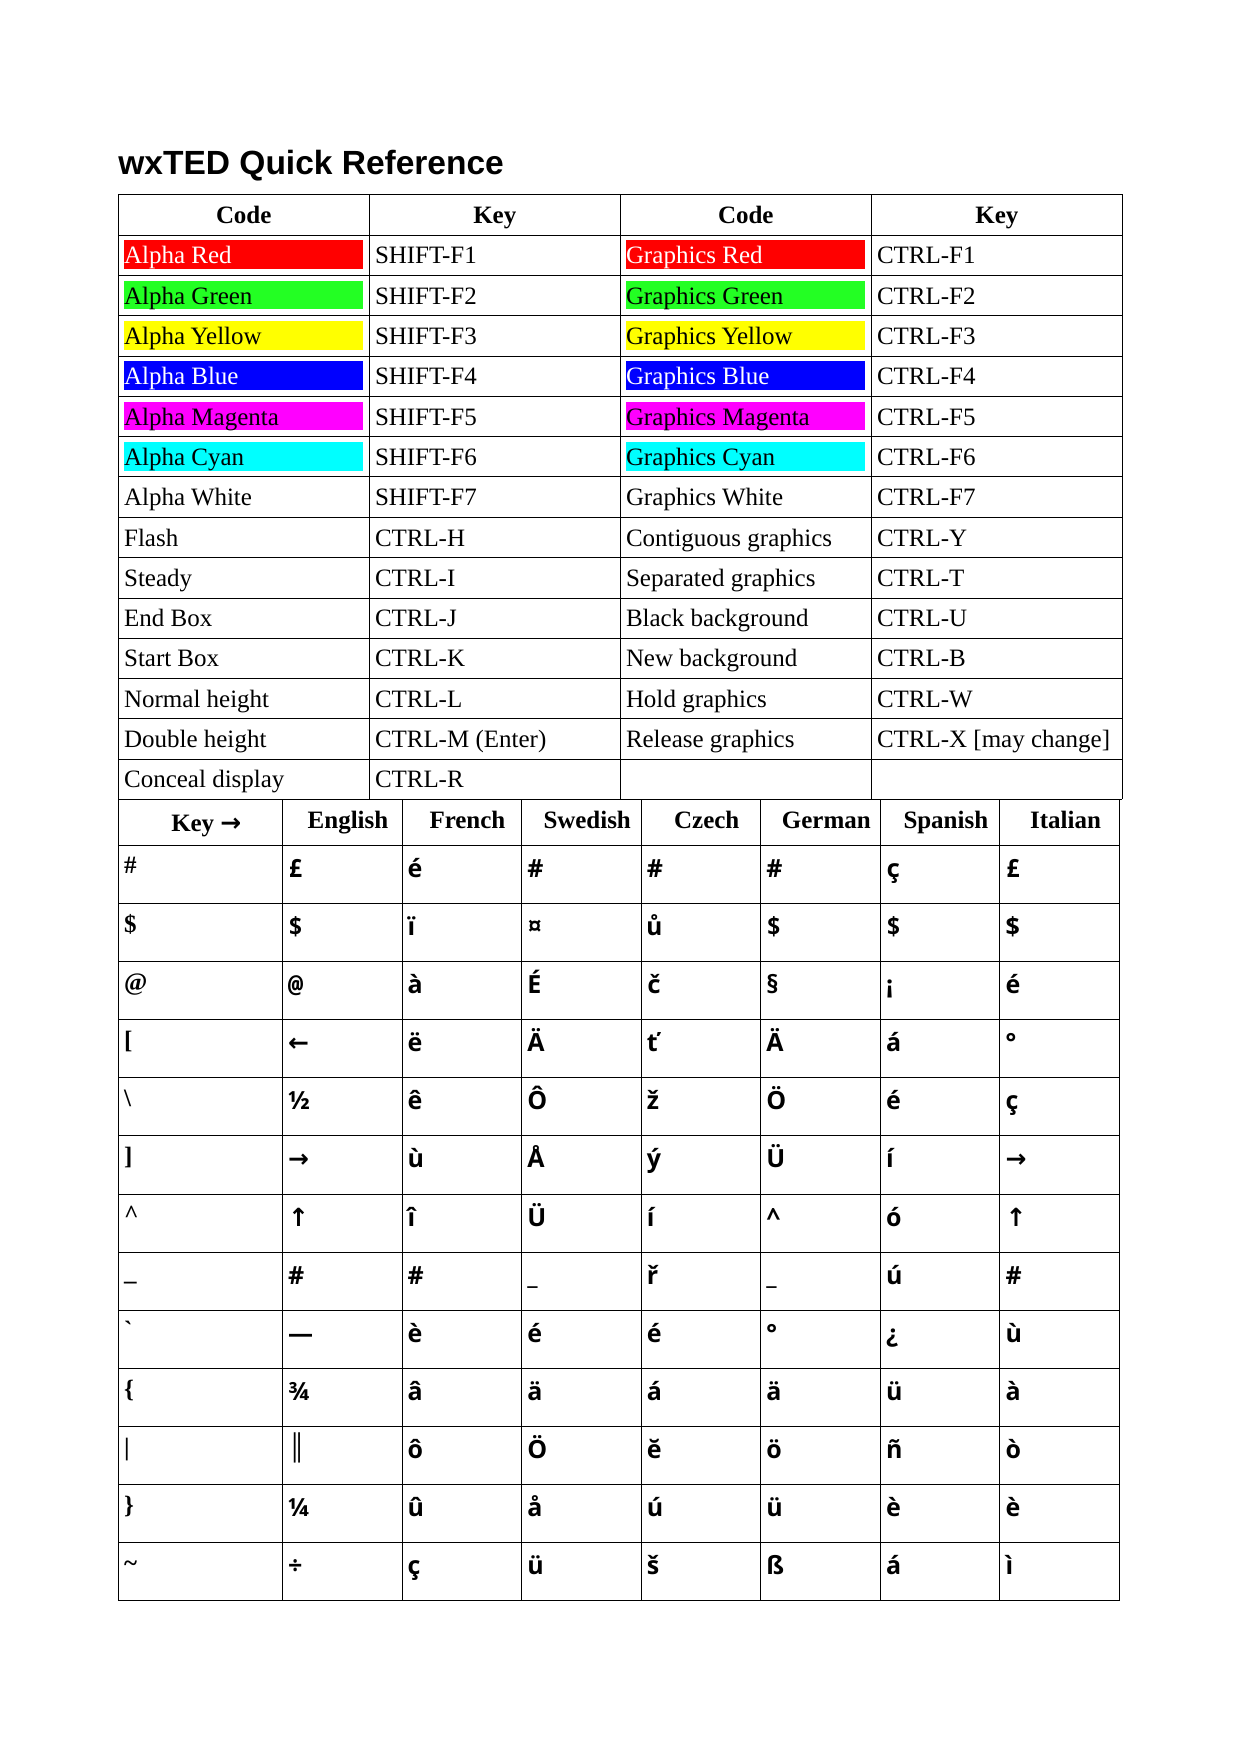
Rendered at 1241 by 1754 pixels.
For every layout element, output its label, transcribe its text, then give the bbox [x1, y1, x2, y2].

table_cell ^ [761, 1195, 880, 1252]
table_cell Hold graphics [621, 679, 871, 718]
table_cell ä [761, 1369, 880, 1426]
table_cell $ [119, 904, 282, 961]
table_cell CTRL-R [370, 760, 620, 799]
table_cell New background [621, 639, 871, 678]
table_cell Ä [761, 1020, 880, 1077]
table_cell û [403, 1485, 521, 1542]
table_cell ° [761, 1311, 880, 1368]
table_cell Normal height [119, 679, 369, 718]
table_cell ť [642, 1020, 760, 1077]
table_cell End Box [119, 599, 369, 638]
table_cell [872, 760, 1122, 799]
table_cell [621, 760, 871, 799]
table_cell Alpha Blue [119, 357, 369, 396]
table_cell á [881, 1543, 999, 1600]
table_cell Separated graphics [621, 558, 871, 597]
table_cell ú [642, 1485, 760, 1542]
table_cell ` [119, 1311, 282, 1368]
table_cell ← [283, 1020, 402, 1077]
table_cell CTRL-H [370, 518, 620, 557]
table_cell Graphics Blue [621, 357, 871, 396]
table_cell Release graphics [621, 719, 871, 759]
table_cell # [761, 846, 880, 903]
table_cell ¤ [522, 904, 641, 961]
table_cell ] [119, 1136, 282, 1193]
table_header Czech [642, 800, 760, 845]
table_cell ç [1000, 1078, 1119, 1135]
table_cell SHIFT-F1 [370, 236, 620, 275]
table_cell Double height [119, 719, 369, 759]
table_cell ↑ [1000, 1195, 1119, 1252]
table_cell í [642, 1195, 760, 1252]
table_cell ↑ [283, 1195, 402, 1252]
table_cell Ö [522, 1427, 641, 1484]
table_cell CTRL-F6 [872, 437, 1122, 476]
table_cell ë [403, 1020, 521, 1077]
table_cell { [119, 1369, 282, 1426]
table_header English [283, 800, 402, 845]
table_cell # [1000, 1253, 1119, 1310]
table_cell ý [642, 1136, 760, 1193]
table_cell ¿ [881, 1311, 999, 1368]
table_cell CTRL-Y [872, 518, 1122, 557]
table_cell ║ [283, 1427, 402, 1484]
table_cell SHIFT-F2 [370, 276, 620, 315]
table_cell § [761, 962, 880, 1019]
table_cell è [403, 1311, 521, 1368]
table_cell è [1000, 1485, 1119, 1542]
table_cell â [403, 1369, 521, 1426]
table_cell ç [881, 846, 999, 903]
table_cell ¡ [881, 962, 999, 1019]
table_cell CTRL-U [872, 599, 1122, 638]
table_cell í [881, 1136, 999, 1193]
table_cell £ [1000, 846, 1119, 903]
table_cell SHIFT-F5 [370, 397, 620, 436]
table_cell CTRL-L [370, 679, 620, 718]
table_cell [ [119, 1020, 282, 1077]
table_cell é [522, 1311, 641, 1368]
table_cell ü [761, 1485, 880, 1542]
table_cell \ [119, 1078, 282, 1135]
table_cell é [881, 1078, 999, 1135]
table_cell ÷ [283, 1543, 402, 1600]
table_cell Graphics Yellow [621, 316, 871, 356]
table_cell é [1000, 962, 1119, 1019]
table_cell Alpha Yellow [119, 316, 369, 356]
table_cell CTRL-B [872, 639, 1122, 678]
subtitle wxTED Quick Reference [118, 143, 1122, 182]
table_cell # [522, 846, 641, 903]
table_cell @ [119, 962, 282, 1019]
table_cell Alpha Cyan [119, 437, 369, 476]
table_cell CTRL-F4 [872, 357, 1122, 396]
table_cell ß [761, 1543, 880, 1600]
table_cell CTRL-F2 [872, 276, 1122, 315]
table_cell CTRL-K [370, 639, 620, 678]
table_cell CTRL-X [may change] [872, 719, 1122, 759]
table_cell ù [403, 1136, 521, 1193]
table_cell á [642, 1369, 760, 1426]
table_cell É [522, 962, 641, 1019]
table_header Key [370, 195, 620, 234]
table_cell å [522, 1485, 641, 1542]
table_cell Steady [119, 558, 369, 597]
table_header Key [872, 195, 1122, 234]
table_cell ü [881, 1369, 999, 1426]
table_cell SHIFT-F6 [370, 437, 620, 476]
table_cell Alpha Magenta [119, 397, 369, 436]
table_cell à [403, 962, 521, 1019]
table_cell Ö [761, 1078, 880, 1135]
table_cell Ü [522, 1195, 641, 1252]
table_cell Black background [621, 599, 871, 638]
table_cell @ [283, 962, 402, 1019]
table_header Key → [119, 800, 282, 845]
table_cell Conceal display [119, 760, 369, 799]
table_cell ê [403, 1078, 521, 1135]
table_cell Start Box [119, 639, 369, 678]
table_header Italian [1000, 800, 1119, 845]
table_cell ¾ [283, 1369, 402, 1426]
table_cell CTRL-F7 [872, 477, 1122, 517]
table_cell $ [283, 904, 402, 961]
table_cell ¼ [283, 1485, 402, 1542]
table_cell → [283, 1136, 402, 1193]
table_cell č [642, 962, 760, 1019]
table_header Spanish [881, 800, 999, 845]
table_cell $ [761, 904, 880, 961]
table_cell ů [642, 904, 760, 961]
table_cell _ [119, 1253, 282, 1310]
table_cell ô [403, 1427, 521, 1484]
table_cell ž [642, 1078, 760, 1135]
table_cell Alpha Green [119, 276, 369, 315]
table_cell Å [522, 1136, 641, 1193]
table_cell → [1000, 1136, 1119, 1193]
table_cell ü [522, 1543, 641, 1600]
table_cell Flash [119, 518, 369, 557]
table_cell SHIFT-F4 [370, 357, 620, 396]
table_cell # [403, 1253, 521, 1310]
table_cell CTRL-M (Enter) [370, 719, 620, 759]
table_cell CTRL-J [370, 599, 620, 638]
table_cell ó [881, 1195, 999, 1252]
table_cell é [403, 846, 521, 903]
table_cell è [881, 1485, 999, 1542]
table_cell CTRL-F5 [872, 397, 1122, 436]
table_cell ř [642, 1253, 760, 1310]
table_cell — [283, 1311, 402, 1368]
table_cell Alpha White [119, 477, 369, 517]
table_cell # [119, 846, 282, 903]
table_cell à [1000, 1369, 1119, 1426]
table_header French [403, 800, 521, 845]
table_cell # [283, 1253, 402, 1310]
table_cell SHIFT-F3 [370, 316, 620, 356]
table_cell ì [1000, 1543, 1119, 1600]
table_cell | [119, 1427, 282, 1484]
table_header Code [119, 195, 369, 234]
table_cell Ä [522, 1020, 641, 1077]
table_cell ç [403, 1543, 521, 1600]
table_cell _ [522, 1253, 641, 1310]
table_cell ° [1000, 1020, 1119, 1077]
table_cell Contiguous graphics [621, 518, 871, 557]
table_cell Ô [522, 1078, 641, 1135]
table_cell _ [761, 1253, 880, 1310]
table_cell CTRL-W [872, 679, 1122, 718]
table_cell ú [881, 1253, 999, 1310]
table_header German [761, 800, 880, 845]
table_cell ö [761, 1427, 880, 1484]
table_cell á [881, 1020, 999, 1077]
table_cell Graphics Magenta [621, 397, 871, 436]
table_cell ^ [119, 1195, 282, 1252]
table_cell é [642, 1311, 760, 1368]
table_cell # [642, 846, 760, 903]
table_cell Ü [761, 1136, 880, 1193]
table_cell Graphics White [621, 477, 871, 517]
table_header Swedish [522, 800, 641, 845]
table_cell ĕ [642, 1427, 760, 1484]
table_cell Graphics Cyan [621, 437, 871, 476]
table_cell ñ [881, 1427, 999, 1484]
table_cell CTRL-F1 [872, 236, 1122, 275]
table_cell î [403, 1195, 521, 1252]
table_cell š [642, 1543, 760, 1600]
table_cell Graphics Green [621, 276, 871, 315]
table_cell ~ [119, 1543, 282, 1600]
table_cell ù [1000, 1311, 1119, 1368]
table_cell SHIFT-F7 [370, 477, 620, 517]
table_cell ä [522, 1369, 641, 1426]
table_header Code [621, 195, 871, 234]
table_cell CTRL-F3 [872, 316, 1122, 356]
table_cell £ [283, 846, 402, 903]
table_cell ò [1000, 1427, 1119, 1484]
table_cell Alpha Red [119, 236, 369, 275]
table_cell Graphics Red [621, 236, 871, 275]
table_cell ½ [283, 1078, 402, 1135]
table_cell } [119, 1485, 282, 1542]
table_cell ï [403, 904, 521, 961]
table_cell CTRL-I [370, 558, 620, 597]
table_cell $ [881, 904, 999, 961]
table_cell CTRL-T [872, 558, 1122, 597]
table_cell $ [1000, 904, 1119, 961]
